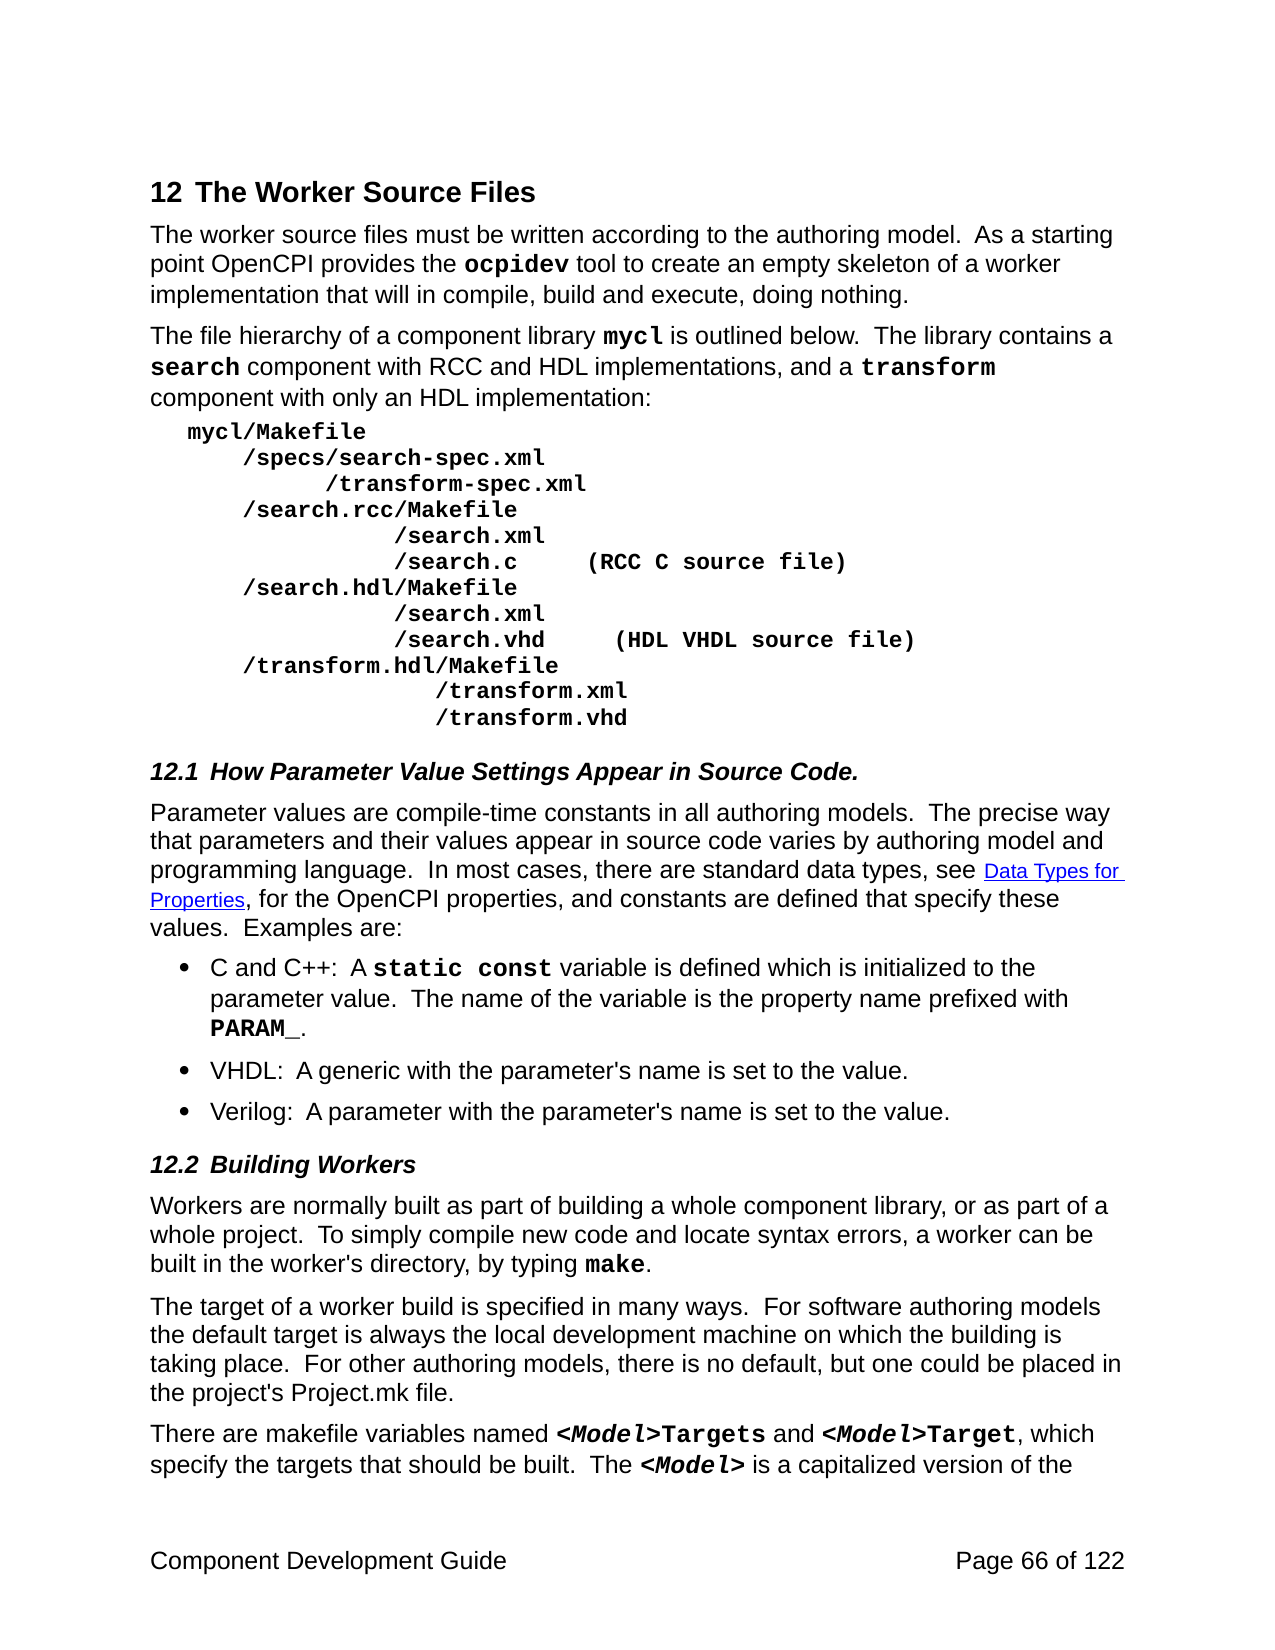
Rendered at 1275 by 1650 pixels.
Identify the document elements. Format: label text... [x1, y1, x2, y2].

text The target of a worker build is specified in many ways. For software authoring models the default target is always the local development machine on which the building is taking place. For other authoring models, there is no default, but one could be placed in the project's Project.mk file. [150, 1292, 1125, 1407]
subtitle How Parameter Value Settings Appear in Source Code. [150, 757, 1125, 786]
list C and C++: A static const variable is defined which is initialized to the parameter value. The name of the variable is the property name prefixed with PARAM_. [180, 953, 1125, 1044]
text There are makefile variables named <Model>Targets and <Model>Target, which specify the targets that should be built. The <Model> is a capitalized version of the [150, 1419, 1125, 1481]
text Workers are normally built as part of building a whole component library, or as part of a whole project. To simply compile new code and locate syntax errors, a worker can be built in the worker's directory, by typing make. [150, 1191, 1125, 1280]
text The worker source files must be written according to the authoring model. As a starting point OpenCPI provides the ocpidev tool to create an empty skeleton of a worker implementation that will in compile, build and execute, doing nothing. [150, 221, 1125, 309]
text Parameter values are compile-time constants in all authoring models. The precise way that parameters and their values appear in source code varies by authoring model and programming language. In most cases, there are standard data types, see Data Types for Properties, for the OpenCPI properties, and constants are defined that specify these values. Examples are: [150, 797, 1125, 941]
subtitle Building Workers [150, 1151, 1125, 1179]
list VHDL: A generic with the parameter's name is set to the value. [180, 1056, 1125, 1085]
text The file hierarchy of a component library mycl is outlined below. The library contains a search component with RCC and HDL implementations, and a transform component with only an HDL implementation: [150, 321, 1125, 412]
text mycl/Makefile /specs/search-spec.xml /transform-spec.xml /search.rcc/Makefile /search.xml /search.c (RCC C source file) /search.hdl/Makefile /search.xml /search.vhd (HDL VHDL source file) /transform.hdl/Makefile /transform.xml /transform.vhd [187, 421, 1125, 732]
list Verilog: A parameter with the parameter's name is set to the value. [180, 1097, 1125, 1126]
subtitle The Worker Source Files [150, 175, 1125, 208]
